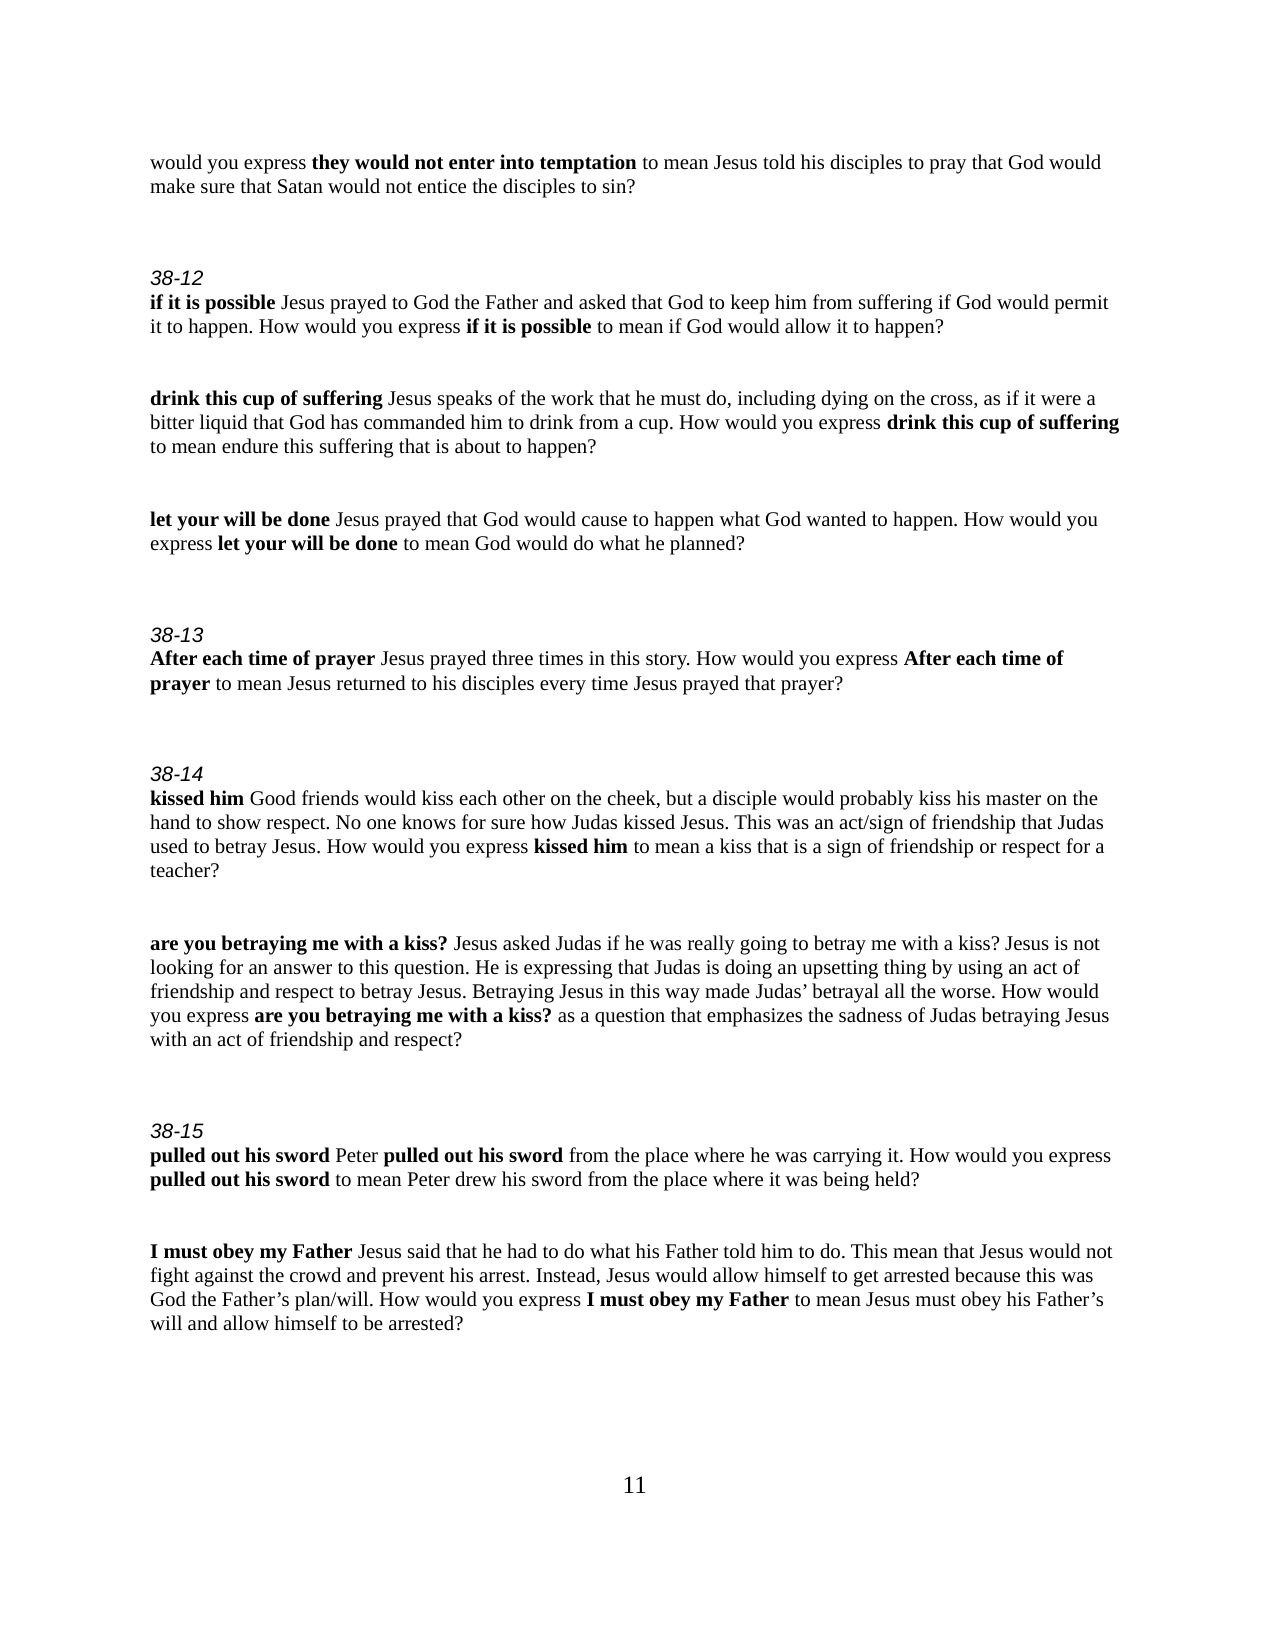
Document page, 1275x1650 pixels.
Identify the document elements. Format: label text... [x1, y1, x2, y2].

subtitle 38-14 [150, 762, 1125, 786]
text if it is possible Jesus prayed to God the Father and asked that God to keep him from suffering if God would permit it to happen. How would you express if it is possible to mean if God would allow it to happen? [150, 290, 1125, 338]
text would you express they would not enter into temptation to mean Jesus told his disciples to pray that God would make sure that Satan would not entice the disciples to sin? [150, 150, 1125, 198]
text After each time of prayer Jesus prayed three times in this story. How would you express After each time of prayer to mean Jesus returned to his disciples every time Jesus prayed that prayer? [150, 646, 1125, 694]
text are you betraying me with a kiss? Jesus asked Judas if he was really going to betray me with a kiss? Jesus is not looking for an answer to this question. He is expressing that Judas is doing an upsetting thing by using an act of friendship and respect to betray Jesus. Betraying Jesus in this way made Judas’ betrayal all the worse. How would you express are you betraying me with a kiss? as a question that emphasizes the sadness of Judas betraying Jesus with an act of friendship and respect? [150, 931, 1125, 1051]
subtitle 38-12 [150, 266, 1125, 290]
text pulled out his sword Peter pulled out his sword from the place where he was carrying it. How would you express pulled out his sword to mean Peter drew his sword from the place where it was being held? [150, 1143, 1125, 1191]
subtitle 38-13 [150, 622, 1125, 646]
text let your will be done Jesus prayed that God would cause to happen what God wanted to happen. How would you express let your will be done to mean God would do what he planned? [150, 507, 1125, 555]
text kissed him Good friends would kiss each other on the cheek, but a disciple would probably kiss his master on the hand to show respect. No one knows for sure how Judas kissed Jesus. This was an act/sign of friendship that Judas used to betray Jesus. How would you express kissed him to mean a kiss that is a sign of friendship or respect for a teacher? [150, 786, 1125, 882]
text I must obey my Father Jesus said that he had to do what his Father told him to do. This mean that Jesus would not fight against the crowd and prevent his arrest. Instead, Jesus would allow himself to get arrested because this was God the Father’s plan/will. How would you express I must obey my Father to mean Jesus must obey his Father’s will and allow himself to be arrested? [150, 1239, 1125, 1335]
subtitle 38-15 [150, 1119, 1125, 1143]
text drink this cup of suffering Jesus speaks of the work that he must do, including dying on the cross, as if it were a bitter liquid that God has commanded him to drink from a cup. How would you express drink this cup of suffering to mean endure this suffering that is about to happen? [150, 386, 1125, 458]
